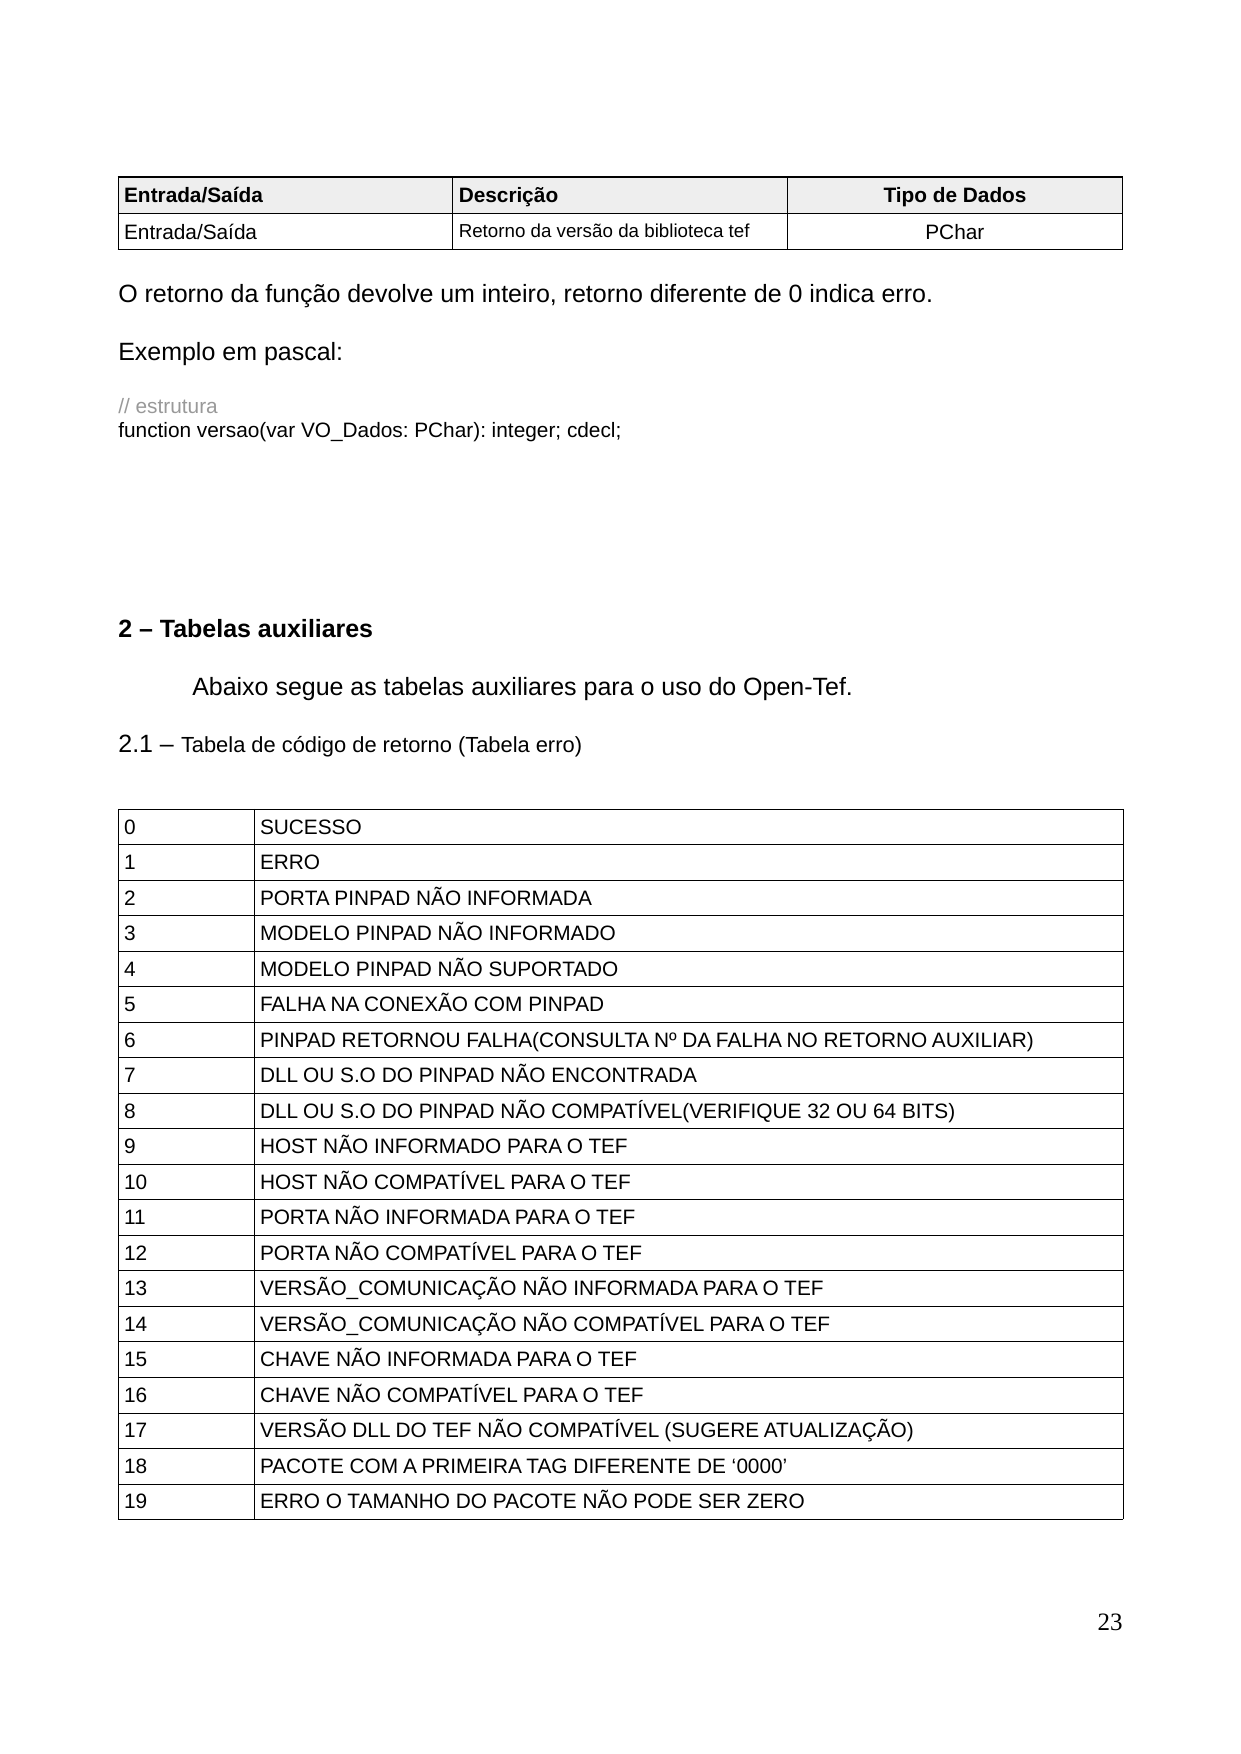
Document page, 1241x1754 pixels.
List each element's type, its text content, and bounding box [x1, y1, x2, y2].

table_cell 15 [119, 1342, 254, 1377]
table_cell VERSÃO_COMUNICAÇÃO NÃO COMPATÍVEL PARA O TEF [255, 1307, 1123, 1341]
table_cell 8 [119, 1094, 254, 1128]
table_cell Tipo de Dados [788, 178, 1122, 213]
table_cell CHAVE NÃO INFORMADA PARA O TEF [255, 1342, 1123, 1377]
table_cell DLL OU S.O DO PINPAD NÃO COMPATÍVEL(VERIFIQUE 32 OU 64 BITS) [255, 1094, 1123, 1128]
table_cell PORTA NÃO COMPATÍVEL PARA O TEF [255, 1236, 1123, 1270]
text function versao(var VO_Dados: PChar): integer; cdecl; [118, 418, 1122, 442]
table_cell 10 [119, 1165, 254, 1199]
table_cell ERRO [255, 845, 1123, 880]
table_cell CHAVE NÃO COMPATÍVEL PARA O TEF [255, 1378, 1123, 1412]
table_cell 2 [119, 881, 254, 915]
table_cell VERSÃO_COMUNICAÇÃO NÃO INFORMADA PARA O TEF [255, 1271, 1123, 1306]
table_cell Descrição [453, 178, 787, 213]
table_cell 11 [119, 1200, 254, 1235]
table_cell 7 [119, 1058, 254, 1093]
table_header 0 [119, 810, 254, 844]
table_cell VERSÃO DLL DO TEF NÃO COMPATÍVEL (SUGERE ATUALIZAÇÃO) [255, 1414, 1123, 1448]
table_cell ERRO O TAMANHO DO PACOTE NÃO PODE SER ZERO [255, 1485, 1123, 1519]
table_cell 6 [119, 1023, 254, 1057]
table_cell 14 [119, 1307, 254, 1341]
table_cell 19 [119, 1485, 254, 1519]
text O retorno da função devolve um inteiro, retorno diferente de 0 indica erro. [118, 279, 1122, 308]
table_cell Retorno da versão da biblioteca tef [453, 214, 787, 249]
text Exemplo em pascal: [118, 337, 1122, 365]
table_cell 9 [119, 1129, 254, 1164]
table_cell 17 [119, 1414, 254, 1448]
table_cell 18 [119, 1449, 254, 1483]
text 2 – Tabelas auxiliares [118, 614, 1122, 643]
table_cell HOST NÃO INFORMADO PARA O TEF [255, 1129, 1123, 1164]
text 2.1 – Tabela de código de retorno (Tabela erro) [118, 729, 1122, 758]
table_cell FALHA NA CONEXÃO COM PINPAD [255, 987, 1123, 1022]
table_cell PORTA NÃO INFORMADA PARA O TEF [255, 1200, 1123, 1235]
table_cell PORTA PINPAD NÃO INFORMADA [255, 881, 1123, 915]
table_cell Entrada/Saída [119, 178, 452, 213]
text // estrutura [118, 394, 1122, 418]
table_cell MODELO PINPAD NÃO INFORMADO [255, 916, 1123, 951]
table_cell 13 [119, 1271, 254, 1306]
table_cell 4 [119, 952, 254, 986]
table_cell PINPAD RETORNOU FALHA(CONSULTA Nº DA FALHA NO RETORNO AUXILIAR) [255, 1023, 1123, 1057]
table_cell 1 [119, 845, 254, 880]
table_cell DLL OU S.O DO PINPAD NÃO ENCONTRADA [255, 1058, 1123, 1093]
table_cell HOST NÃO COMPATÍVEL PARA O TEF [255, 1165, 1123, 1199]
table_cell 16 [119, 1378, 254, 1412]
table_cell PACOTE COM A PRIMEIRA TAG DIFERENTE DE ‘0000’ [255, 1449, 1123, 1483]
table_header SUCESSO [255, 810, 1123, 844]
text Abaixo segue as tabelas auxiliares para o uso do Open-Tef. [118, 672, 1122, 701]
table_cell 12 [119, 1236, 254, 1270]
table_cell 5 [119, 987, 254, 1022]
table_cell MODELO PINPAD NÃO SUPORTADO [255, 952, 1123, 986]
table_cell 3 [119, 916, 254, 951]
table_cell Entrada/Saída [119, 214, 452, 249]
table_cell PChar [788, 214, 1122, 249]
